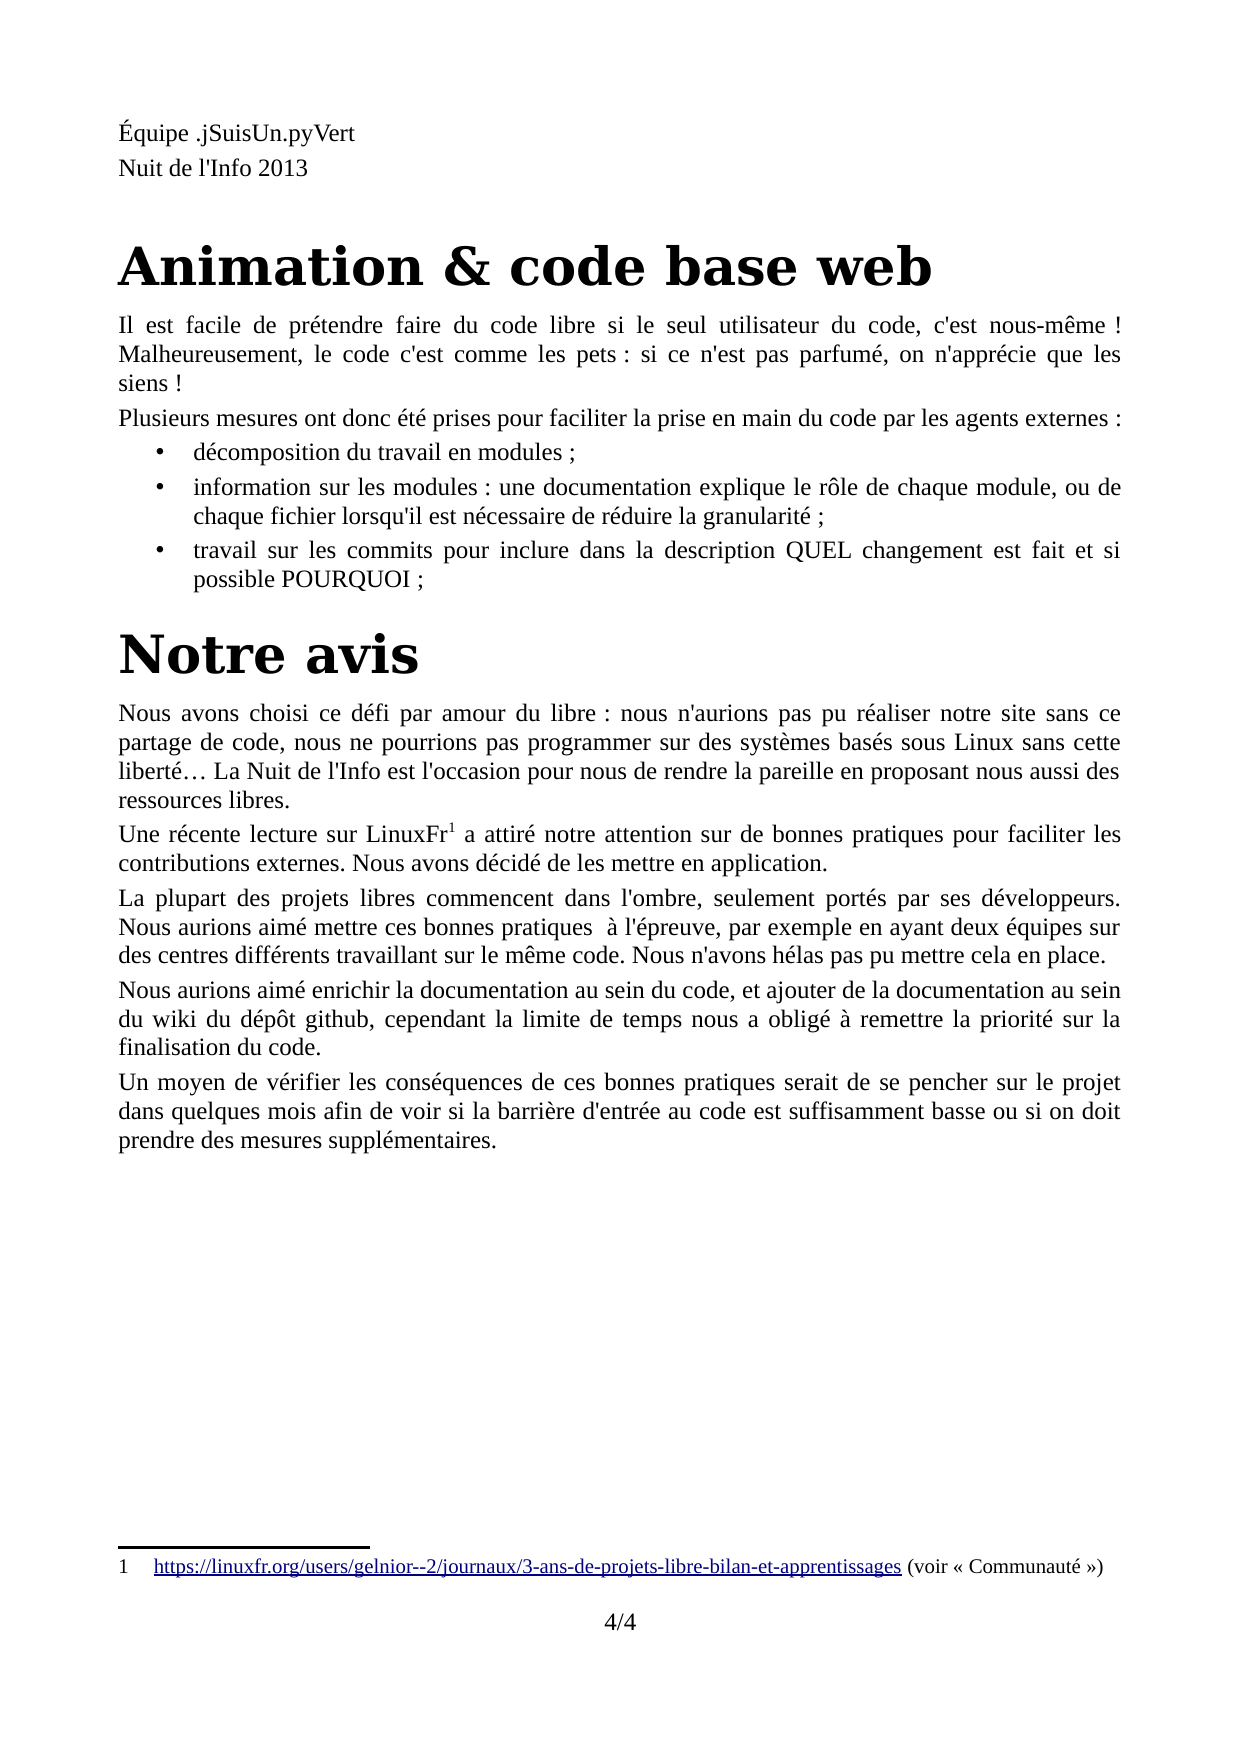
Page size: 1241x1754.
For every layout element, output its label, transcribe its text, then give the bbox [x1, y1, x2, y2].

text Plusieurs mesures ont donc été prises pour faciliter la prise en main du code par les agents externes : [118, 403, 1122, 431]
list information sur les modules : une documentation explique le rôle de chaque module, ou de chaque fichier lorsqu'il est nécessaire de réduire la granularité ; [156, 472, 1122, 529]
text Nous aurions aimé enrichir la documentation au sein du code, et ajouter de la documentation au sein du wiki du dépôt github, cependant la limite de temps nous a obligé à remettre la priorité sur la finalisation du code. [118, 975, 1122, 1061]
text Il est facile de prétendre faire du code libre si le seul utilisateur du code, c'est nous-même ! Malheureusement, le code c'est comme les pets : si ce n'est pas parfumé, on n'apprécie que les siens ! [118, 311, 1122, 397]
text Un moyen de vérifier les conséquences de ces bonnes pratiques serait de se pencher sur le projet dans quelques mois afin de voir si la barrière d'entrée au code est suffisamment basse ou si on doit prendre des mesures supplémentaires. [118, 1067, 1122, 1153]
text https://linuxfr.org/users/gelnior--2/journaux/3-ans-de-projets-libre-bilan-et-apprentissages (voir « Communauté ») [118, 1553, 1122, 1578]
text Nous avons choisi ce défi par amour du libre : nous n'aurions pas pu réaliser notre site sans ce partage de code, nous ne pourrions pas programmer sur des systèmes basés sous Linux sans cette liberté… La Nuit de l'Info est l'occasion pour nous de rendre la pareille en proposant nous aussi des ressources libres. [118, 698, 1122, 813]
subtitle Animation & code base web [118, 236, 1122, 298]
text La plupart des projets libres commencent dans l'ombre, seulement portés par ses développeurs. Nous aurions aimé mettre ces bonnes pratiques à l'épreuve, par exemple en ayant deux équipes sur des centres différents travaillant sur le même code. Nous n'avons hélas pas pu mettre cela en place. [118, 883, 1122, 969]
text Une récente lecture sur LinuxFr a attiré notre attention sur de bonnes pratiques pour faciliter les contributions externes. Nous avons décidé de les mettre en application. [118, 819, 1122, 877]
list travail sur les commits pour inclure dans la description QUEL changement est fait et si possible POURQUOI ; [156, 536, 1122, 593]
subtitle Notre avis [118, 624, 1122, 686]
list décomposition du travail en modules ; [156, 437, 1122, 466]
